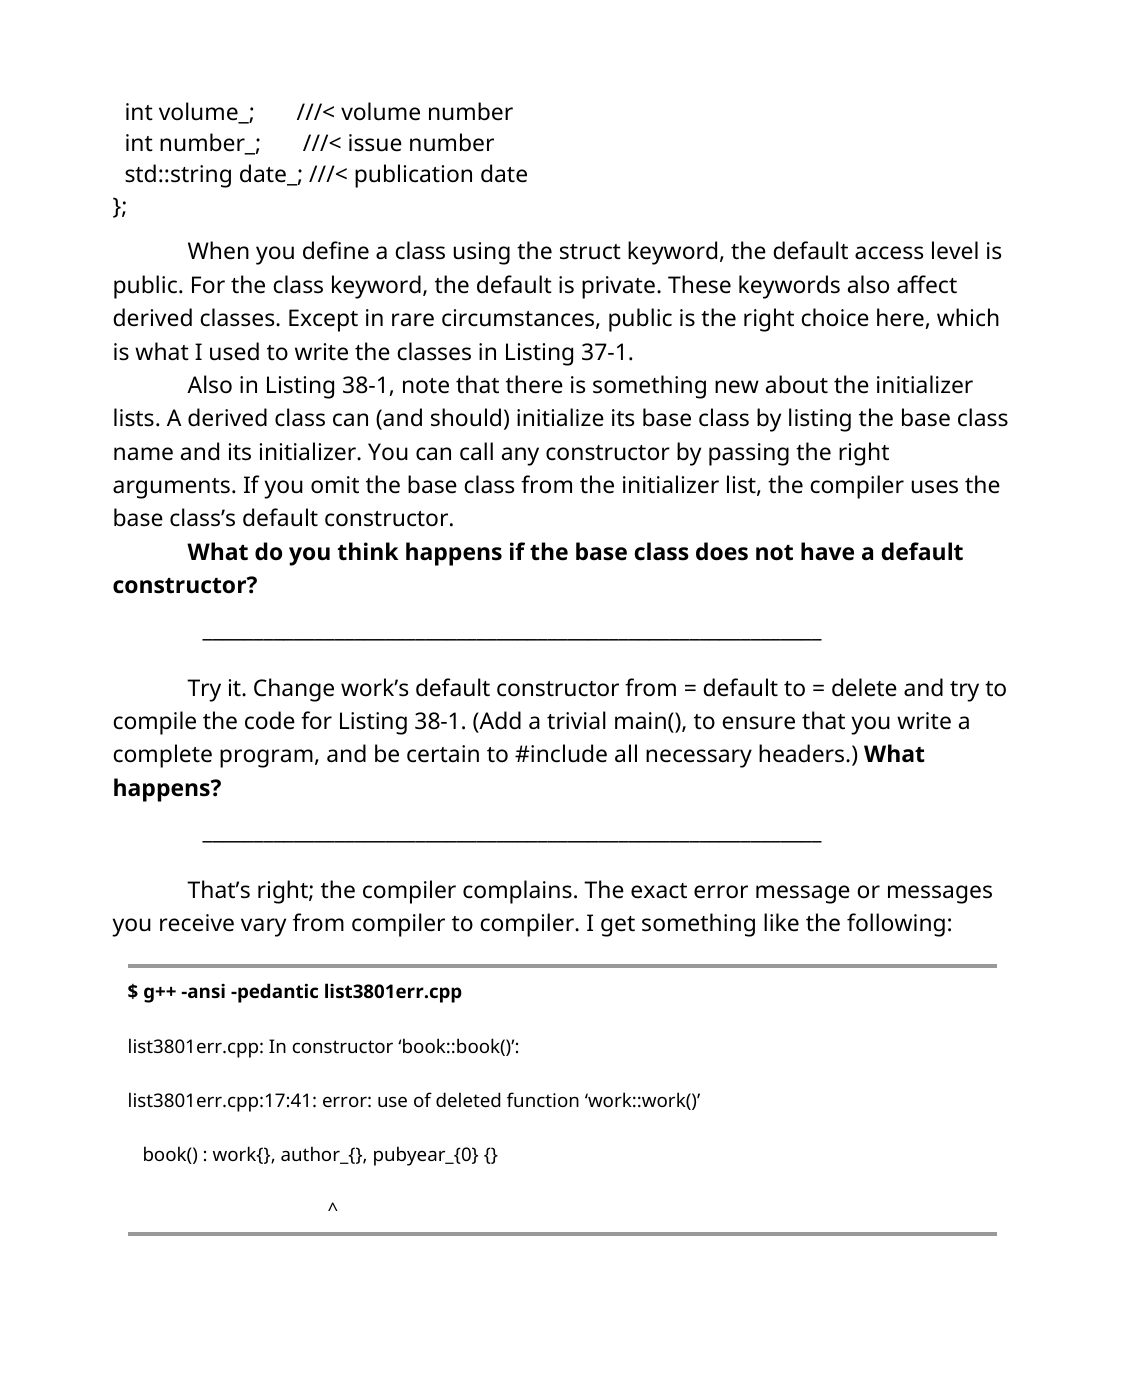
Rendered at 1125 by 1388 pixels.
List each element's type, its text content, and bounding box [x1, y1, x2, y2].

text list3801err.cpp: In constructor ‘book::book()’: [127, 1018, 997, 1058]
text That’s right; the compiler complains. The exact error message or messages you receive vary from compiler to compiler. I get something like the following: [112, 872, 1012, 939]
text What do you think happens if the base class does not have a default constructor? [112, 533, 1012, 600]
text int number_; ///< issue number [112, 127, 1012, 158]
text book() : work{}, author_{}, pubyear_{0} {} [127, 1126, 997, 1167]
text When you define a class using the struct keyword, the default access level is public. For the class keyword, the default is private. These keywords also affect derived classes. Except in rare circumstances, public is the right choice here, which is what I used to write the classes in Listing 37-1. [112, 233, 1012, 367]
list _____________________________________________________________ [202, 815, 1012, 846]
list _____________________________________________________________ [202, 613, 1012, 644]
text list3801err.cpp:17:41: error: use of deleted function ‘work::work()’ [127, 1072, 997, 1113]
text }; [112, 190, 1012, 221]
text std::string date_; ///< publication date [112, 158, 1012, 190]
text ^ [127, 1181, 997, 1236]
text int volume_; ///< volume number [112, 96, 1012, 127]
text Also in Listing 38-1, note that there is something new about the initializer lists. A derived class can (and should) initialize its base class by listing the base class name and its initializer. You can call any constructor by passing the right arguments. If you omit the base class from the initializer list, the compiler uses the base class’s default constructor. [112, 367, 1012, 533]
text Try it. Change work’s default constructor from = default to = delete and try to compile the code for Listing 38-1. (Add a trivial main(), to ensure that you write a complete program, and be certain to #include all necessary headers.) What happens? [112, 669, 1012, 803]
text $ g++ -ansi -pedantic list3801err.cpp [127, 965, 997, 1004]
